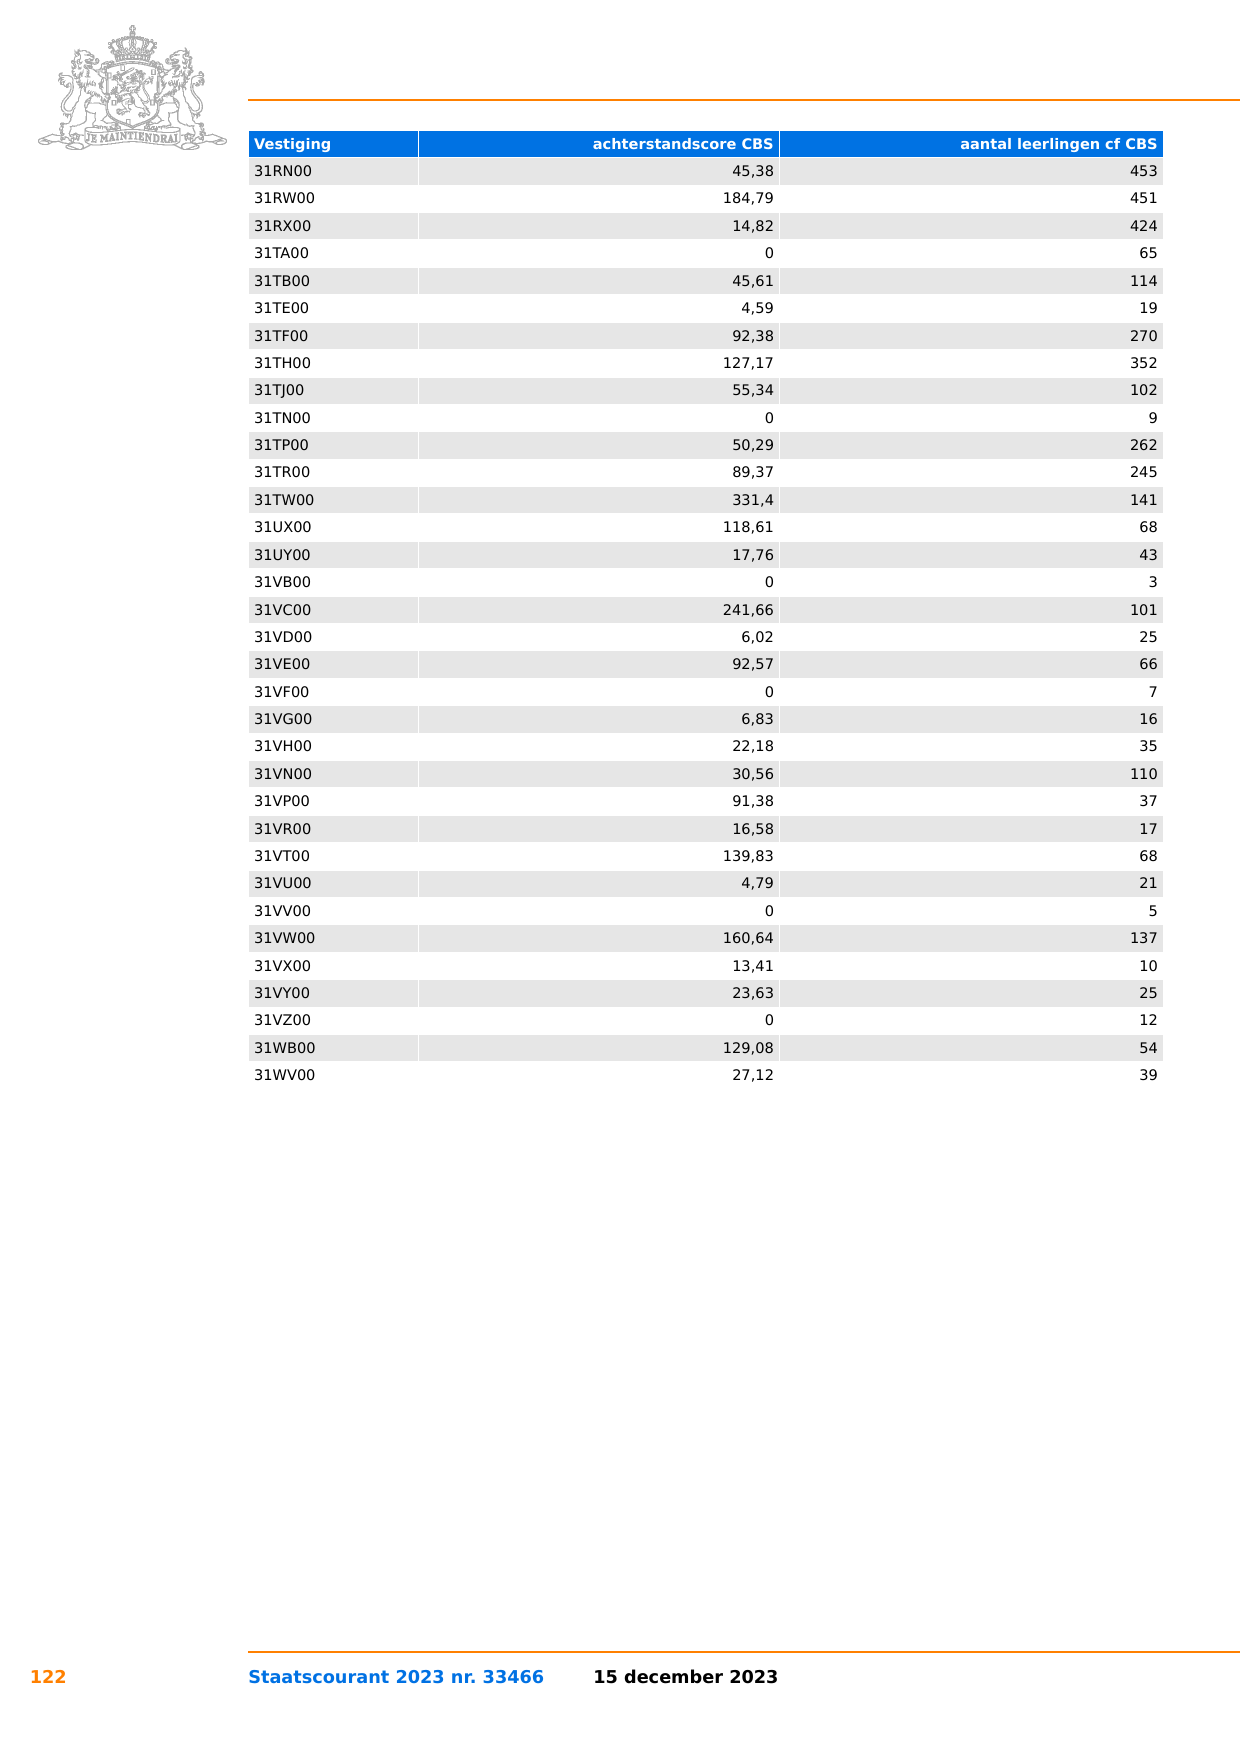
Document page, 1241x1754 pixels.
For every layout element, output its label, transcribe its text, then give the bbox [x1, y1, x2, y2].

table_cell 31TJ00 [249, 378, 418, 404]
table_cell 65 [780, 241, 1163, 267]
table_cell 0 [419, 241, 779, 267]
table_cell 91,38 [419, 789, 779, 815]
table_cell 31VP00 [249, 789, 418, 815]
table_cell 245 [780, 460, 1163, 486]
table_cell 45,61 [419, 268, 779, 294]
table_cell 31VH00 [249, 734, 418, 760]
table_cell 66 [780, 651, 1163, 678]
table_cell 31RW00 [249, 186, 418, 212]
table_cell 31VU00 [249, 871, 418, 897]
table_cell 31TF00 [249, 323, 418, 349]
table_cell 22,18 [419, 734, 779, 760]
table_cell 0 [419, 679, 779, 705]
table_cell 451 [780, 186, 1163, 212]
table_cell 25 [780, 624, 1163, 650]
table_cell 118,61 [419, 515, 779, 541]
picture [38, 25, 227, 150]
table_cell 31VZ00 [249, 1008, 418, 1034]
table_cell 6,02 [419, 624, 779, 650]
table_cell 31VN00 [249, 761, 418, 787]
table_cell 54 [780, 1035, 1163, 1061]
table_cell 17 [780, 816, 1163, 842]
table_cell 31VX00 [249, 953, 418, 979]
table_cell 25 [780, 980, 1163, 1007]
table_cell 17,76 [419, 542, 779, 568]
table_cell 7 [780, 679, 1163, 705]
table_cell 31VF00 [249, 679, 418, 705]
table_cell 141 [780, 487, 1163, 513]
table_cell 270 [780, 323, 1163, 349]
table_cell 31VD00 [249, 624, 418, 650]
table_cell 160,64 [419, 925, 779, 952]
table_cell 31TE00 [249, 295, 418, 322]
table_cell 31VV00 [249, 898, 418, 924]
table_cell 89,37 [419, 460, 779, 486]
table_cell 0 [419, 405, 779, 431]
table_header aantal leerlingen cf CBS [780, 131, 1163, 157]
table_cell 31VC00 [249, 597, 418, 623]
table_cell 31VW00 [249, 925, 418, 952]
table_cell 31TW00 [249, 487, 418, 513]
table_cell 68 [780, 515, 1163, 541]
table_cell 139,83 [419, 843, 779, 869]
table_cell 30,56 [419, 761, 779, 787]
table_cell 241,66 [419, 597, 779, 623]
table_cell 0 [419, 569, 779, 596]
table_cell 4,59 [419, 295, 779, 322]
table_cell 16,58 [419, 816, 779, 842]
table_cell 101 [780, 597, 1163, 623]
table_cell 31UX00 [249, 515, 418, 541]
table_cell 352 [780, 350, 1163, 376]
table_cell 55,34 [419, 378, 779, 404]
table_cell 9 [780, 405, 1163, 431]
table_cell 23,63 [419, 980, 779, 1007]
table_cell 10 [780, 953, 1163, 979]
table_cell 31VB00 [249, 569, 418, 596]
table_cell 31RN00 [249, 158, 418, 185]
table_cell 114 [780, 268, 1163, 294]
table_cell 0 [419, 1008, 779, 1034]
table_cell 129,08 [419, 1035, 779, 1061]
table_cell 31WV00 [249, 1063, 418, 1089]
table_cell 35 [780, 734, 1163, 760]
table_cell 39 [780, 1063, 1163, 1089]
table_cell 453 [780, 158, 1163, 185]
table_cell 0 [419, 898, 779, 924]
table_cell 92,38 [419, 323, 779, 349]
table_cell 137 [780, 925, 1163, 952]
table_cell 424 [780, 213, 1163, 239]
table_cell 19 [780, 295, 1163, 322]
table_header achterstandscore CBS [419, 131, 779, 157]
table_cell 31TB00 [249, 268, 418, 294]
table_cell 31VY00 [249, 980, 418, 1007]
table_cell 184,79 [419, 186, 779, 212]
table_cell 14,82 [419, 213, 779, 239]
table_cell 331,4 [419, 487, 779, 513]
table_cell 4,79 [419, 871, 779, 897]
table_cell 31UY00 [249, 542, 418, 568]
table_cell 110 [780, 761, 1163, 787]
table_cell 92,57 [419, 651, 779, 678]
table_cell 31RX00 [249, 213, 418, 239]
table_cell 127,17 [419, 350, 779, 376]
table_cell 5 [780, 898, 1163, 924]
table_cell 31VR00 [249, 816, 418, 842]
table_cell 31VG00 [249, 706, 418, 733]
table_cell 43 [780, 542, 1163, 568]
table_cell 31TH00 [249, 350, 418, 376]
table_cell 12 [780, 1008, 1163, 1034]
table_cell 45,38 [419, 158, 779, 185]
table_header Vestiging [249, 131, 418, 157]
table_cell 31TR00 [249, 460, 418, 486]
table_cell 31TP00 [249, 432, 418, 459]
table_cell 31VE00 [249, 651, 418, 678]
table_cell 6,83 [419, 706, 779, 733]
table_cell 31TA00 [249, 241, 418, 267]
table_cell 31VT00 [249, 843, 418, 869]
table_cell 37 [780, 789, 1163, 815]
table_cell 50,29 [419, 432, 779, 459]
table_cell 13,41 [419, 953, 779, 979]
table_cell 102 [780, 378, 1163, 404]
table_cell 68 [780, 843, 1163, 869]
table_cell 31WB00 [249, 1035, 418, 1061]
table_cell 3 [780, 569, 1163, 596]
table_cell 262 [780, 432, 1163, 459]
table_cell 16 [780, 706, 1163, 733]
table_cell 21 [780, 871, 1163, 897]
table_cell 31TN00 [249, 405, 418, 431]
table_cell 27,12 [419, 1063, 779, 1089]
